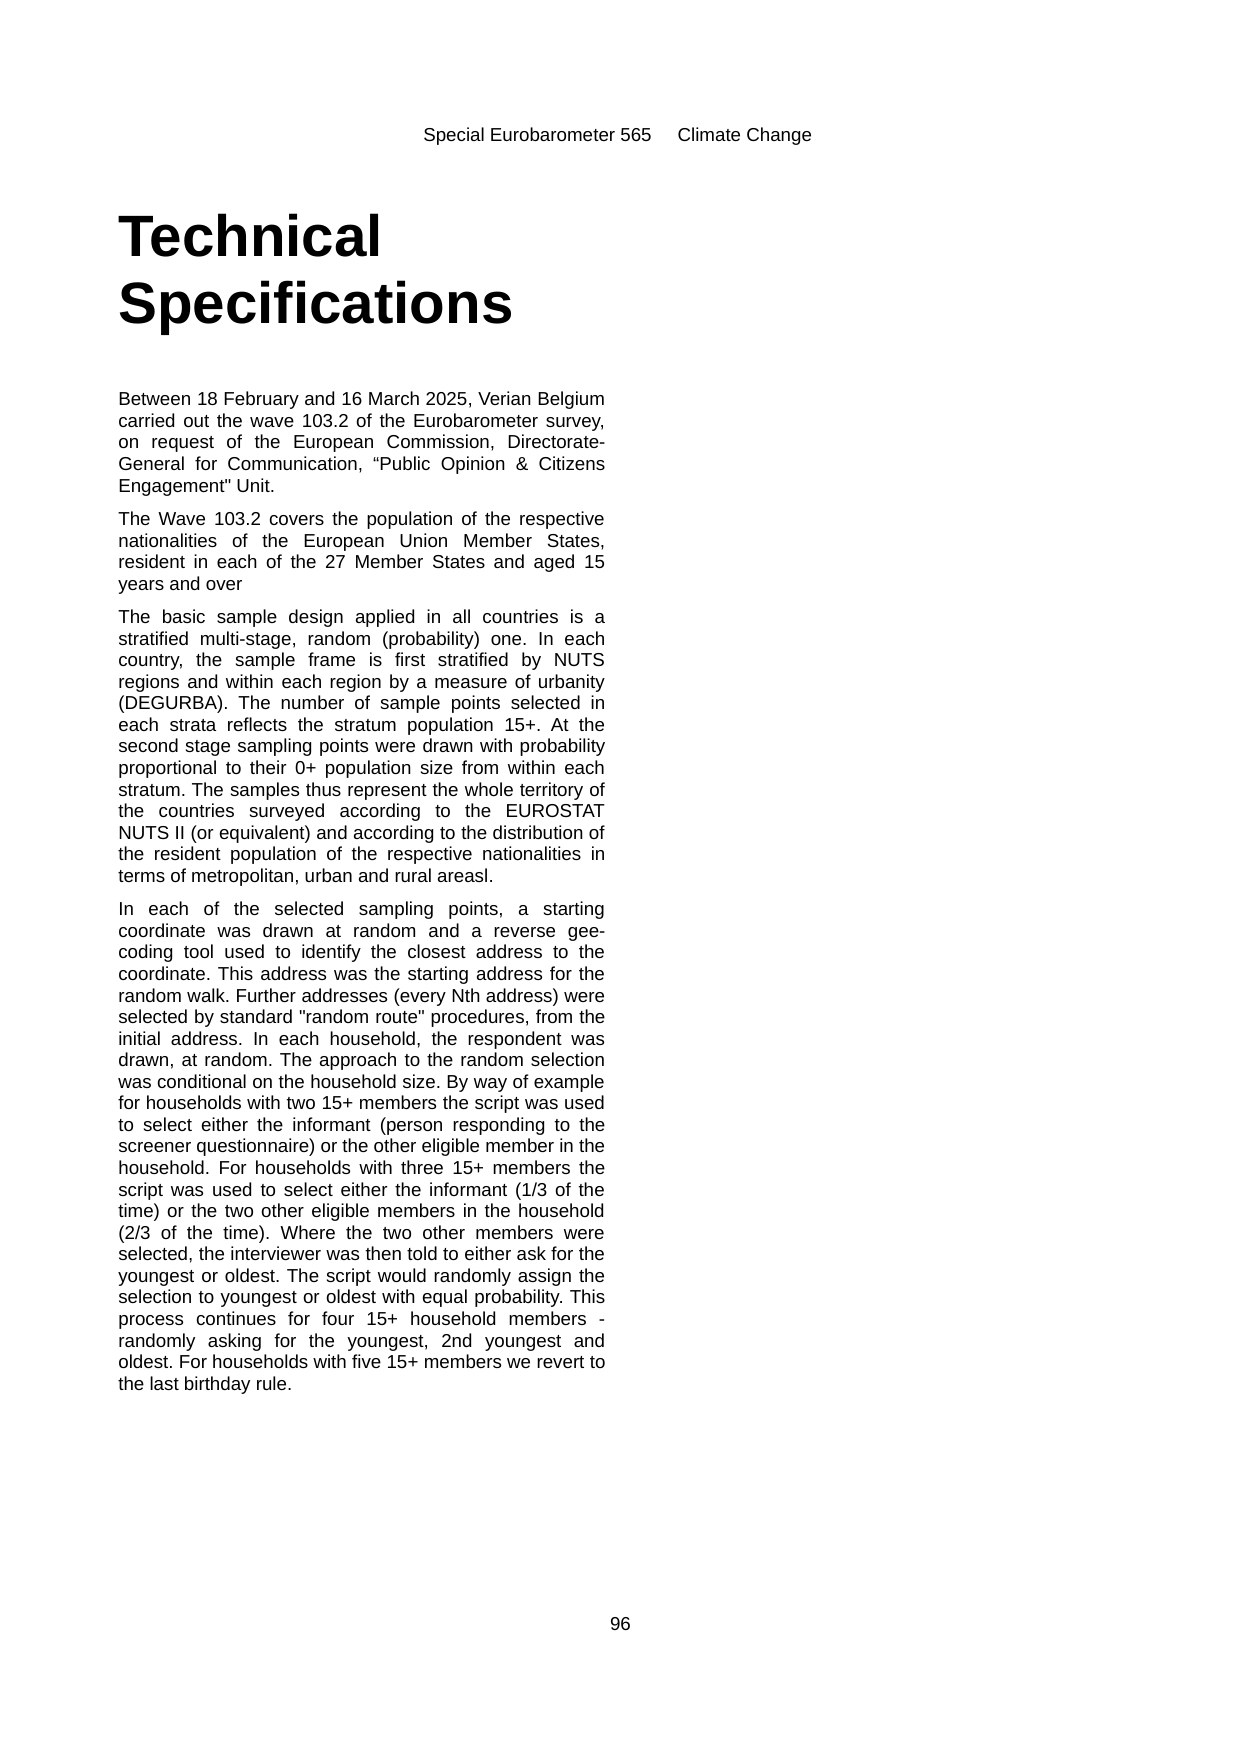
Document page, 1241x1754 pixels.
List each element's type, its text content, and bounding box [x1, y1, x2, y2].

text The basic sample design applied in all countries is a stratified multi-stage, random (probability) one. In each country, the sample frame is first stratified by NUTS regions and within each region by a measure of urbanity (DEGURBA). The number of sample points selected in each strata reflects the stratum population 15+. At the second stage sampling points were drawn with probability proportional to their 0+ population size from within each stratum. The samples thus represent the whole territory of the countries surveyed according to the EUROSTAT NUTS II (or equivalent) and according to the distribution of the resident population of the respective nationalities in terms of metropolitan, urban and rural areasl. [118, 606, 605, 886]
text Between 18 February and 16 March 2025, Verian Belgium carried out the wave 103.2 of the Eurobarometer survey, on request of the European Commission, Directorate-General for Communication, “Public Opinion & Citizens Engagement" Unit. [118, 388, 605, 496]
text In each of the selected sampling points, a starting coordinate was drawn at random and a reverse gee-coding tool used to identify the closest address to the coordinate. This address was the starting address for the random walk. Further addresses (every Nth address) were selected by standard "random route" procedures, from the initial address. In each household, the respondent was drawn, at random. The approach to the random selection was conditional on the household size. By way of example for households with two 15+ members the script was used to select either the informant (person responding to the screener questionnaire) or the other eligible member in the household. For households with three 15+ members the script was used to select either the informant (1/3 of the time) or the two other eligible members in the household (2/3 of the time). Where the two other members were selected, the interviewer was then told to either ask for the youngest or oldest. The script would randomly assign the selection to youngest or oldest with equal probability. This process continues for four 15+ household members - randomly asking for the youngest, 2nd youngest and oldest. For households with five 15+ members we revert to the last birthday rule. [118, 898, 605, 1394]
subtitle Technical Specifications [118, 202, 605, 336]
text The Wave 103.2 covers the population of the respective nationalities of the European Union Member States, resident in each of the 27 Member States and aged 15 years and over [118, 508, 605, 594]
